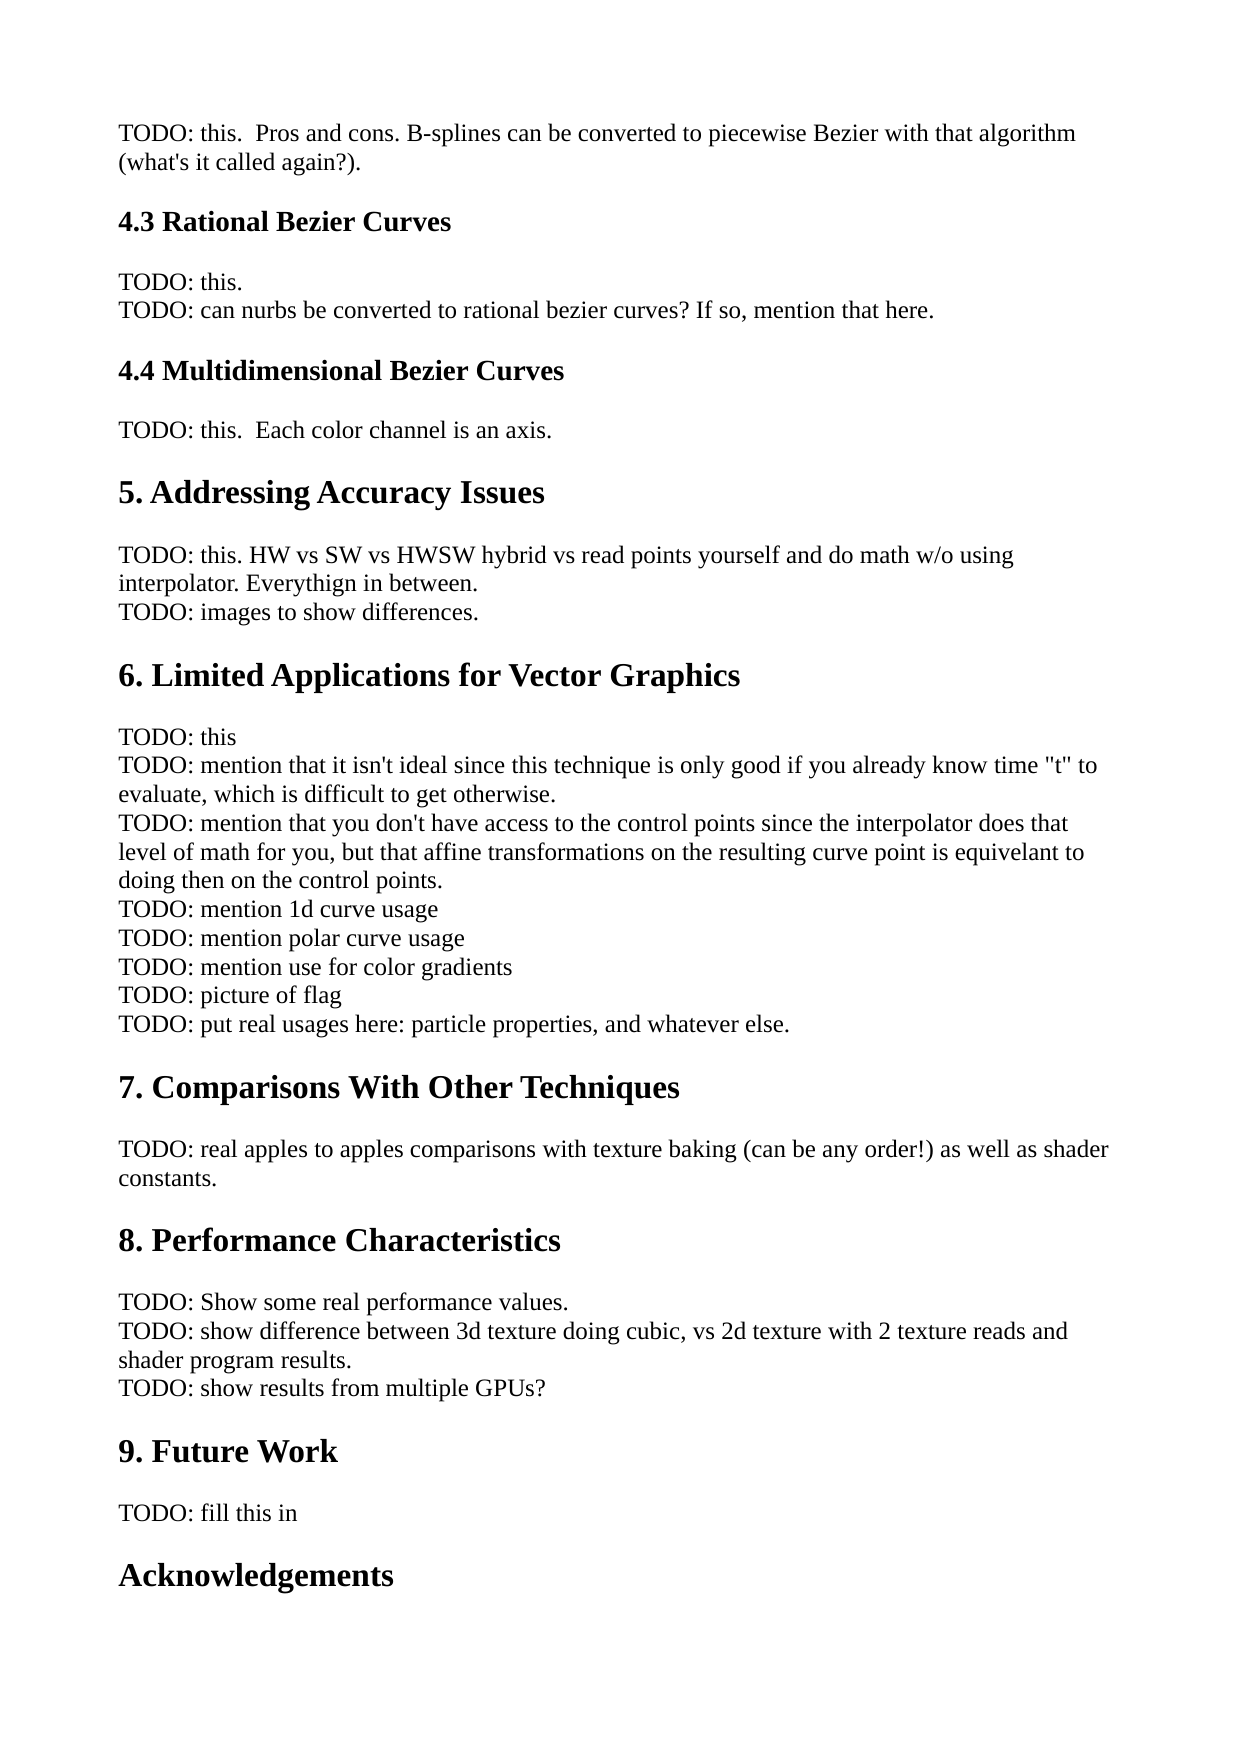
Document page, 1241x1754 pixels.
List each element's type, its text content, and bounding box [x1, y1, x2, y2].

text 6. Limited Applications for Vector Graphics [118, 655, 1122, 693]
text TODO: this. HW vs SW vs HWSW hybrid vs read points yourself and do math w/o using interpolator. Everythign in between. [118, 540, 1122, 597]
text 4.3 Rational Bezier Curves [118, 204, 1122, 238]
text TODO: this. [118, 267, 1122, 295]
text TODO: real apples to apples comparisons with texture baking (can be any order!) as well as shader constants. [118, 1134, 1122, 1191]
text TODO: mention polar curve usage [118, 923, 1122, 952]
text TODO: mention 1d curve usage [118, 894, 1122, 923]
text TODO: mention that it isn't ideal since this technique is only good if you already know time "t" to evaluate, which is difficult to get otherwise. [118, 751, 1122, 808]
text TODO: fill this in [118, 1498, 1122, 1527]
text TODO: can nurbs be converted to rational bezier curves? If so, mention that here. [118, 295, 1122, 324]
text TODO: put real usages here: particle properties, and whatever else. [118, 1009, 1122, 1038]
text TODO: show results from multiple GPUs? [118, 1373, 1122, 1402]
text TODO: this. Each color channel is an axis. [118, 415, 1122, 444]
text TODO: images to show differences. [118, 597, 1122, 626]
text 5. Addressing Accuracy Issues [118, 473, 1122, 511]
text 9. Future Work [118, 1431, 1122, 1469]
text TODO: Show some real performance values. [118, 1287, 1122, 1316]
text 4.4 Multidimensional Bezier Curves [118, 353, 1122, 386]
text TODO: show difference between 3d texture doing cubic, vs 2d texture with 2 texture reads and shader program results. [118, 1316, 1122, 1373]
text Acknowledgements [118, 1556, 1122, 1594]
text TODO: this. Pros and cons. B-splines can be converted to piecewise Bezier with that algorithm (what's it called again?). [118, 118, 1122, 176]
text TODO: picture of flag [118, 981, 1122, 1009]
text 7. Comparisons With Other Techniques [118, 1067, 1122, 1105]
text 8. Performance Characteristics [118, 1220, 1122, 1258]
text TODO: mention that you don't have access to the control points since the interpolator does that level of math for you, but that affine transformations on the resulting curve point is equivelant to doing then on the control points. [118, 808, 1122, 894]
text TODO: this [118, 722, 1122, 751]
text TODO: mention use for color gradients [118, 952, 1122, 981]
